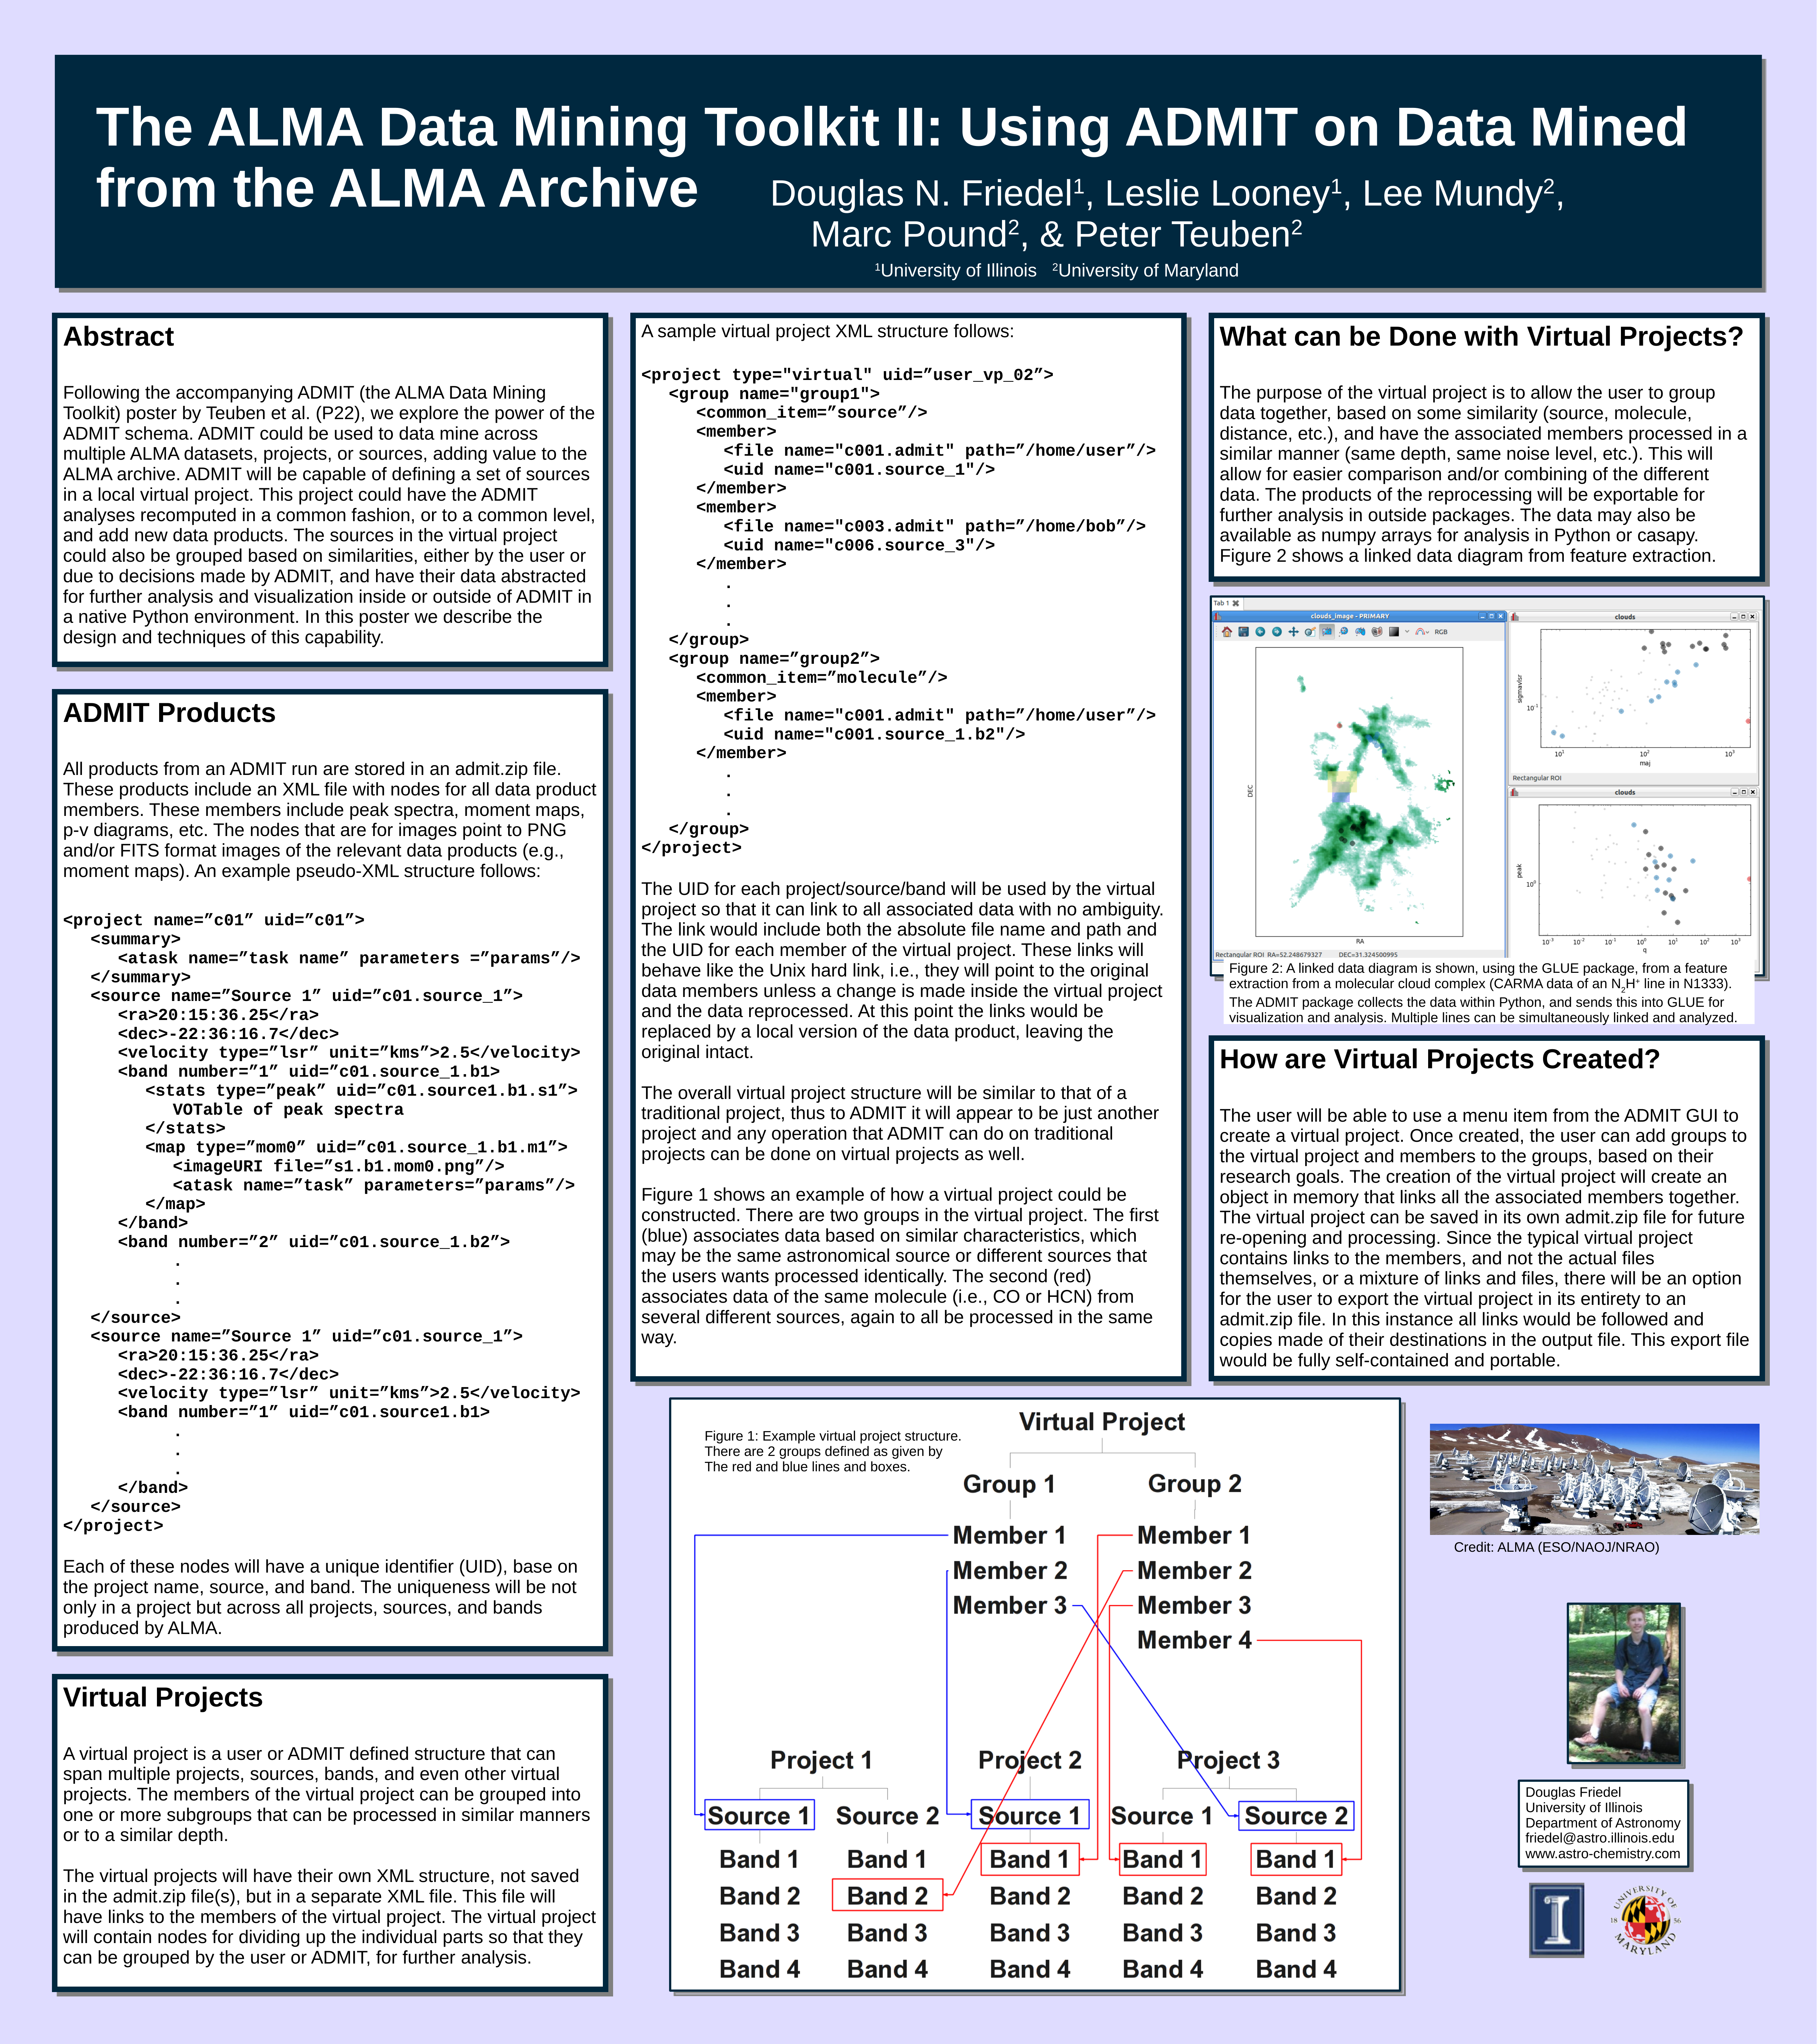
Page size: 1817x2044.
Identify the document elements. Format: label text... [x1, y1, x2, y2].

picture [1430, 1424, 1760, 1535]
text_box The ALMA Data Mining Toolkit II: Using ADMIT on Data Mined from the ALMA Archive [55, 54, 1762, 288]
text_box Douglas N. Friedel1, Leslie Looney1, Lee Mundy2, Marc Pound2, & Peter Teuben2 [765, 170, 1572, 279]
picture [1212, 597, 1763, 975]
text_box How are Virtual Projects Created? The user will be able to use a menu item from the ADMIT GUI to create a virtual project. Once created, the user can add groups to the virtual project and members to the groups, based on their research goals. The creation of the virtual project will create an object in memory that links all the associated members together. The virtual project can be saved in its own admit.zip file for future re-opening and processing. Since the typical virtual project contains links to the members, and not the actual files themselves, or a mixture of links and files, there will be an option for the user to export the virtual project in its entirety to an admit.zip file. In this instance all links would be followed and copies made of their destinations in the output file. This export file would be fully self-contained and portable. [1211, 1038, 1762, 1379]
text_box What can be Done with Virtual Projects? The purpose of the virtual project is to allow the user to group data together, based on some similarity (source, molecule, distance, etc.), and have the associated members processed in a similar manner (same depth, same noise level, etc.). This will allow for easier comparison and/or combining of the different data. The products of the reprocessing will be exportable for further analysis in outside packages. The data may also be available as numpy arrays for analysis in Python or casapy. Figure 2 shows a linked data diagram from feature extraction. [1211, 315, 1762, 579]
text_box ADMIT Products All products from an ADMIT run are stored in an admit.zip file. These products include an XML file with nodes for all data product members. These members include peak spectra, moment maps, p-v diagrams, etc. The nodes that are for images point to PNG and/or FITS format images of the relevant data products (e.g., moment maps). An example pseudo-XML structure follows: <project name=”c01” uid=”c01”> <summary> <atask name=”task name” parameters =”params”/> </summary> <source name=”Source 1” uid=”c01.source_1”> <ra>20:15:36.25</ra> <dec>-22:36:16.7</dec> <velocity type=”lsr” unit=”kms”>2.5</velocity> <band number=”1” uid=”c01.source_1.b1> <stats type=”peak” uid=”c01.source1.b1.s1”> VOTable of peak spectra </stats> <map type=”mom0” uid=”c01.source_1.b1.m1”> <imageURI file=”s1.b1.mom0.png”/> <atask name=”task” parameters=”params”/> </map> </band> <band number=”2” uid=”c01.source_1.b2”> . . . </source> <source name=”Source 1” uid=”c01.source_1”> <ra>20:15:36.25</ra> <dec>-22:36:16.7</dec> <velocity type=”lsr” unit=”kms”>2.5</velocity> <band number=”1” uid=”c01.source1.b1> . . . </band> </source> </project> Each of these nodes will have a unique identifier (UID), base on the project name, source, and band. The uniqueness will be not only in a project but across all projects, sources, and bands produced by ALMA. [55, 692, 606, 1649]
picture [1610, 1885, 1682, 1957]
text_box 1University of Illinois 2University of Maryland [869, 257, 1246, 290]
text_box A sample virtual project XML structure follows: <project type="virtual" uid=”user_vp_02”> <group name="group1"> <common_item=”source”/> <member> <file name="c001.admit" path=”/home/user”/> <uid name="c001.source_1"/> </member> <member> <file name="c003.admit" path=”/home/bob”/> <uid name="c006.source_3"/> </member> . . . </group> <group name=”group2”> <common_item=”molecule”/> <member> <file name="c001.admit" path=”/home/user”/> <uid name="c001.source_1.b2"/> </member> . . . </group> </project> The UID for each project/source/band will be used by the virtual project so that it can link to all associated data with no ambiguity. The link would include both the absolute file name and path and the UID for each member of the virtual project. These links will behave like the Unix hard link, i.e., they will point to the original data members unless a change is made inside the virtual project and the data reprocessed. At this point the links would be replaced by a local version of the data product, leaving the original intact. The overall virtual project structure will be similar to that of a traditional project, thus to ADMIT it will appear to be just another project and any operation that ADMIT can do on traditional projects can be done on virtual projects as well. Figure 1 shows an example of how a virtual project could be constructed. There are two groups in the virtual project. The first (blue) associates data based on similar characteristics, which may be the same astronomical source or different sources that the users wants processed identically. The second (red) associates data of the same molecule (i.e., CO or HCN) from several different sources, again to all be processed in the same way. [633, 315, 1184, 1379]
picture [671, 1400, 1399, 1990]
text_box Figure 2: A linked data diagram is shown, using the GLUE package, from a feature extraction from a molecular cloud complex (CARMA data of an N2H+ line in N1333). The ADMIT package collects the data within Python, and sends this into GLUE for visualization and analysis. Multiple lines can be simultaneously linked and analyzed. [1224, 957, 1755, 1024]
text_box Abstract Following the accompanying ADMIT (the ALMA Data Mining Toolkit) poster by Teuben et al. (P22), we explore the power of the ADMIT schema. ADMIT could be used to data mine across multiple ALMA datasets, projects, or sources, adding value to the ALMA archive. ADMIT will be capable of defining a set of sources in a local virtual project. This project could have the ADMIT analyses recomputed in a common fashion, or to a common level, and add new data products. The sources in the virtual project could also be grouped based on similarities, either by the user or due to decisions made by ADMIT, and have their data abstracted for further analysis and visualization inside or outside of ADMIT in a native Python environment. In this poster we describe the design and techniques of this capability. [55, 315, 606, 665]
text_box Credit: ALMA (ESO/NAOJ/NRAO) [1449, 1537, 1666, 1558]
text_box Figure 1: Example virtual project structure. There are 2 groups defined as given by The red and blue lines and boxes. [699, 1426, 969, 1478]
text_box Virtual Projects A virtual project is a user or ADMIT defined structure that can span multiple projects, sources, bands, and even other virtual projects. The members of the virtual project can be grouped into one or more subgroups that can be processed in similar manners or to a similar depth. The virtual projects will have their own XML structure, not saved in the admit.zip file(s), but in a separate XML file. This file will have links to the members of the virtual project. The virtual project will contain nodes for dividing up the individual parts so that they can be grouped by the user or ADMIT, for further analysis. [55, 1676, 606, 1990]
text_box Douglas Friedel University of Illinois Department of Astronomy friedel@astro.illinois.edu www.astro-chemistry.com [1519, 1780, 1689, 1867]
picture [1529, 1883, 1584, 1958]
picture [1569, 1604, 1679, 1762]
